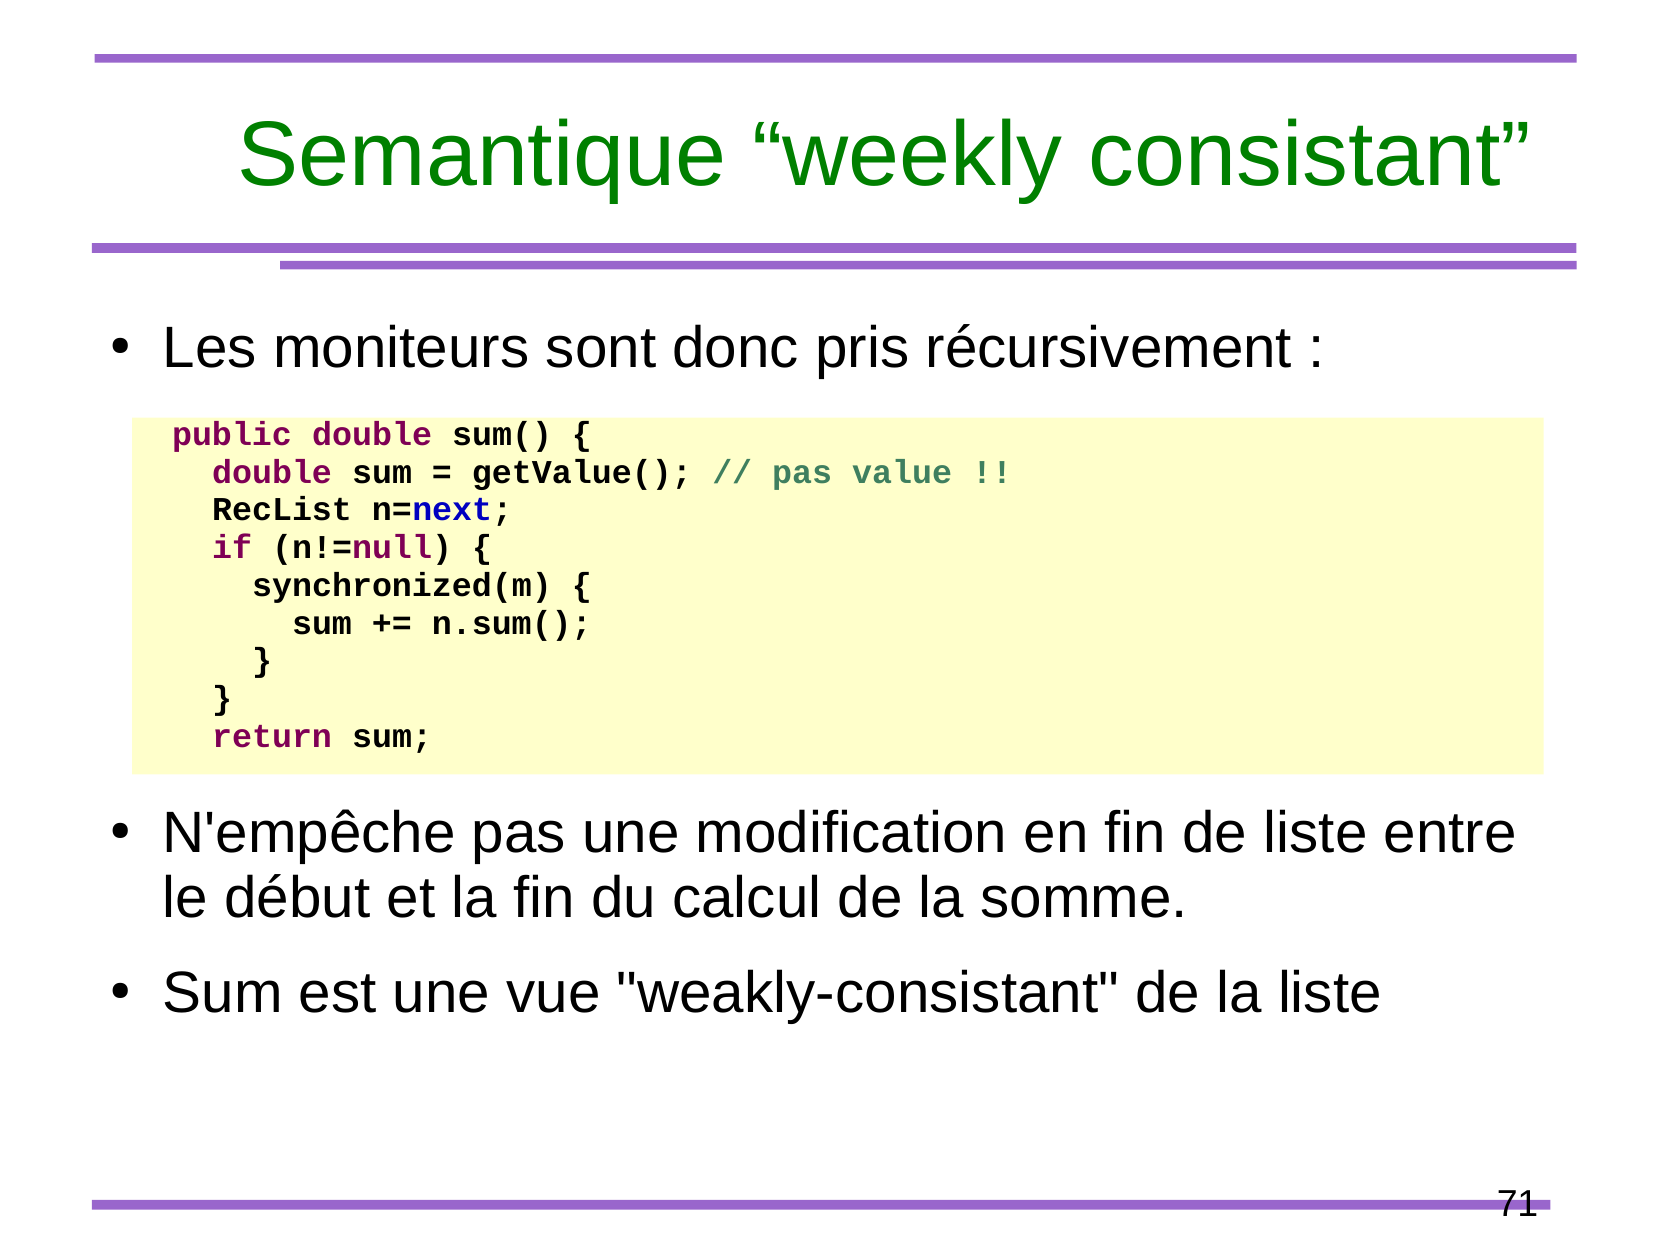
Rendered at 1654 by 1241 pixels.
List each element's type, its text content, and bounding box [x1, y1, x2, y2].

title Semantique “weekly consistant” [121, 49, 1534, 257]
list Les moniteurs sont donc pris récursivement : N'empêche pas une modification en fin de liste entre le début et la fin du calcul de la somme. Sum est une vue "weakly-consistant" de la liste [92, 315, 1563, 1057]
text_box public double sum() { double sum = getValue(); // pas value !! RecList n=next; if (n!=null) { synchronized(m) { sum += n.sum(); } } return sum; } [132, 417, 1544, 775]
